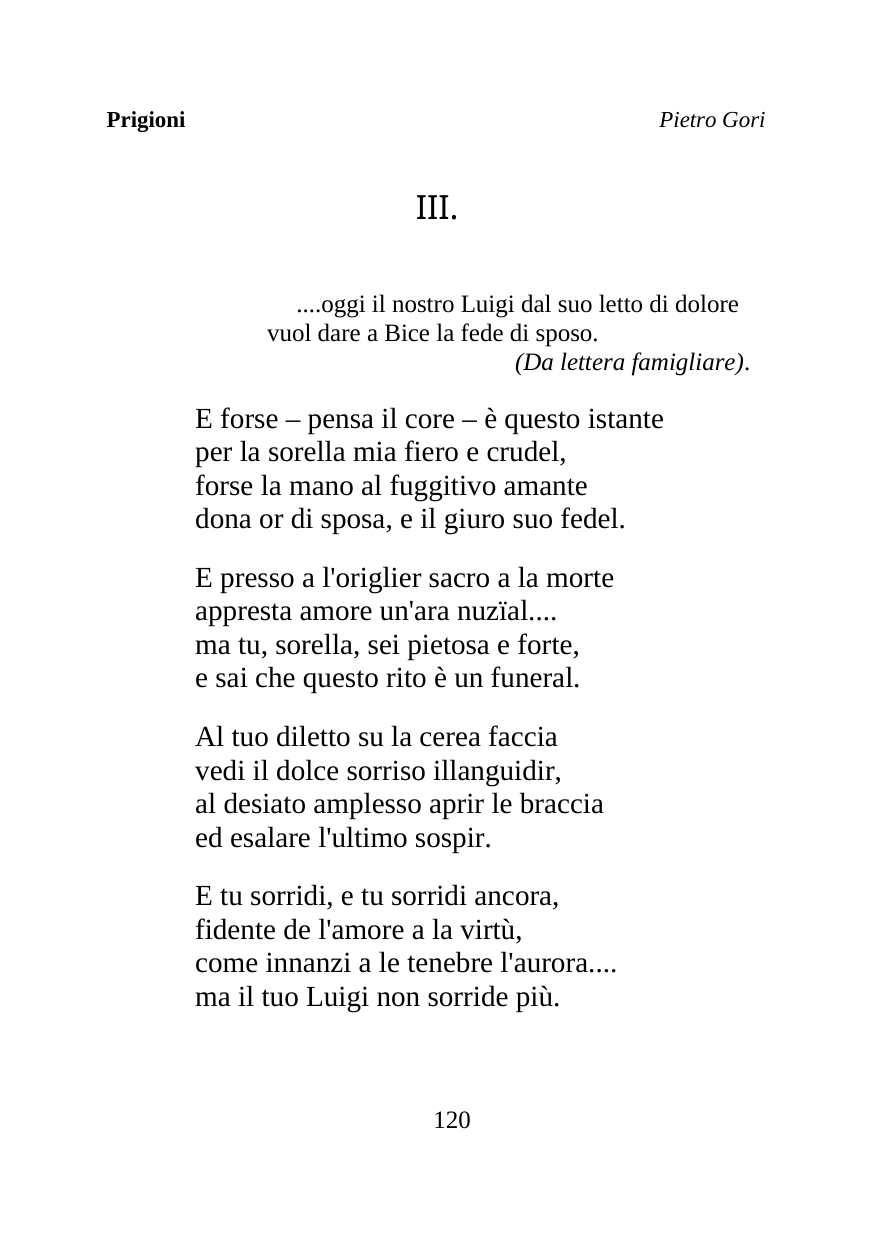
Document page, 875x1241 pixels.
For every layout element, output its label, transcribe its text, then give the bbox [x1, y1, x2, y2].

text ....oggi il nostro Luigi dal suo letto di dolore vuol dare a Bice la fede di sposo. [267, 289, 768, 347]
text E presso a l'origlier sacro a la morte appresta amore un'ara nuzïal.... ma tu, sorella, sei pietosa e forte, e sai che questo rito è un funeral. [195, 560, 768, 694]
subtitle III. [106, 184, 768, 229]
text (Da lettera famigliare). [267, 347, 768, 376]
text Al tuo diletto su la cerea faccia vedi il dolce sorriso illanguidir, al desiato amplesso aprir le braccia ed esalare l'ultimo sospir. [195, 719, 768, 853]
text E tu sorridi, e tu sorridi ancora, fidente de l'amore a la virtù, come innanzi a le tenebre l'aurora.... ma il tuo Luigi non sorride più. [195, 878, 768, 1012]
text E forse – pensa il core – è questo istante per la sorella mia fiero e crudel, forse la mano al fuggitivo amante dona or di sposa, e il giuro suo fedel. [195, 401, 768, 535]
